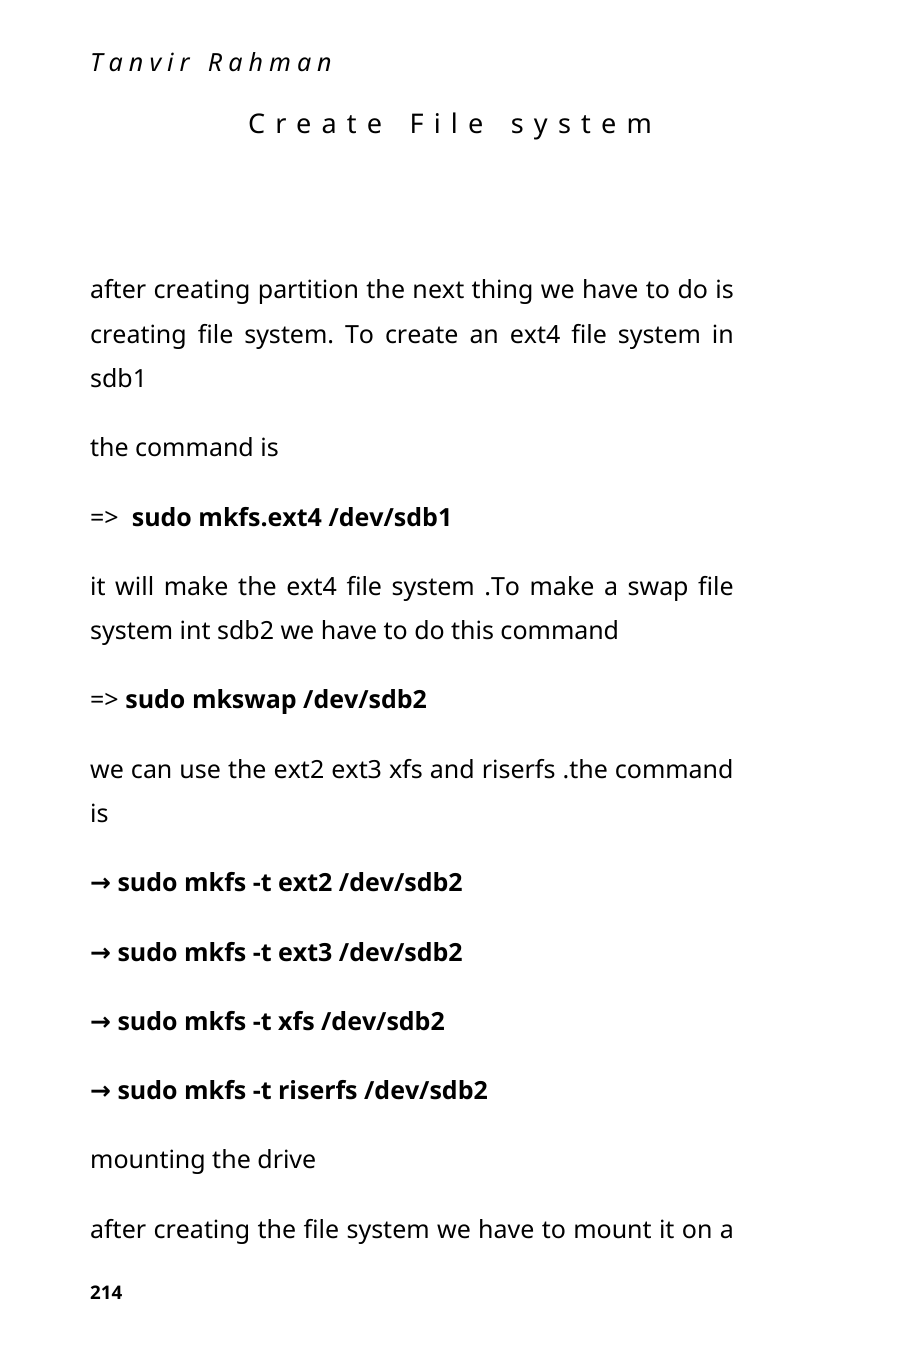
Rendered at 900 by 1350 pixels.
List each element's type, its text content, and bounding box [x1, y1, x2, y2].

text after creating the file system we have to mount it on a [90, 1211, 735, 1245]
text the command is [90, 430, 735, 464]
text → sudo mkfs -t xfs /dev/sdb2 [90, 1003, 735, 1037]
subtitle Create File system [90, 105, 810, 142]
text after creating partition the next thing we have to do is creating file system. To create an ext4 file system in sdb1 [90, 272, 735, 395]
text → sudo mkfs -t ext3 /dev/sdb2 [90, 934, 735, 968]
text it will make the ext4 file system .To make a swap file system int sdb2 we have to do this command [90, 568, 735, 647]
text → sudo mkfs -t riserfs /dev/sdb2 [90, 1073, 735, 1107]
text => sudo mkfs.ext4 /dev/sdb1 [90, 499, 735, 533]
text => sudo mkswap /dev/sdb2 [90, 682, 735, 716]
text we can use the ext2 ext3 xfs and riserfs .the command is [90, 751, 735, 830]
text mounting the drive [90, 1142, 735, 1176]
text → sudo mkfs -t ext2 /dev/sdb2 [90, 865, 735, 899]
